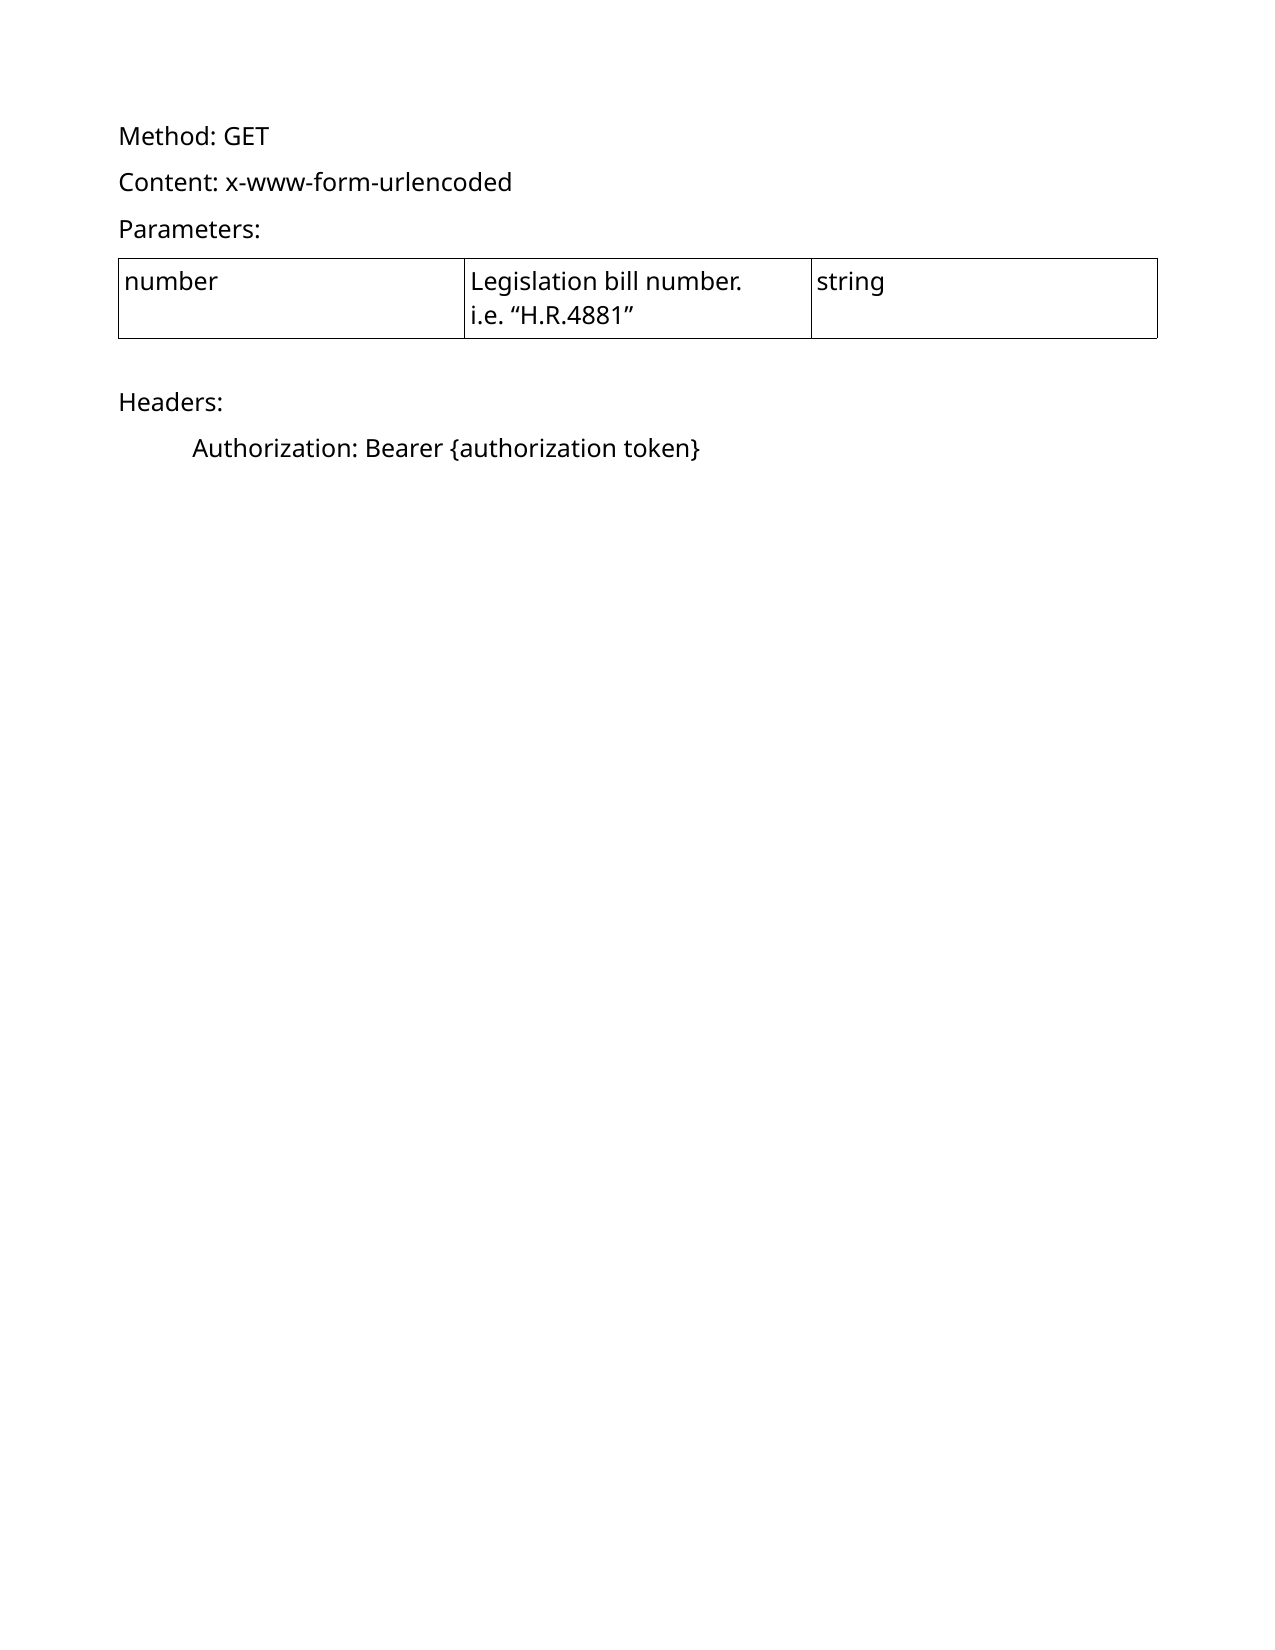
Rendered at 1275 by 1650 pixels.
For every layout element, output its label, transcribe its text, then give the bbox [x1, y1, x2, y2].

text Headers: [118, 384, 1157, 418]
table_header string [812, 259, 1157, 337]
text Authorization: Bearer {authorization token} [118, 431, 1157, 465]
text Content: x-www-form-urlencoded [118, 165, 1157, 199]
table_header Legislation bill number. i.e. “H.R.4881” [465, 259, 811, 337]
table_header number [119, 259, 464, 337]
text Method: GET [118, 118, 1157, 152]
text Parameters: [118, 211, 1157, 245]
